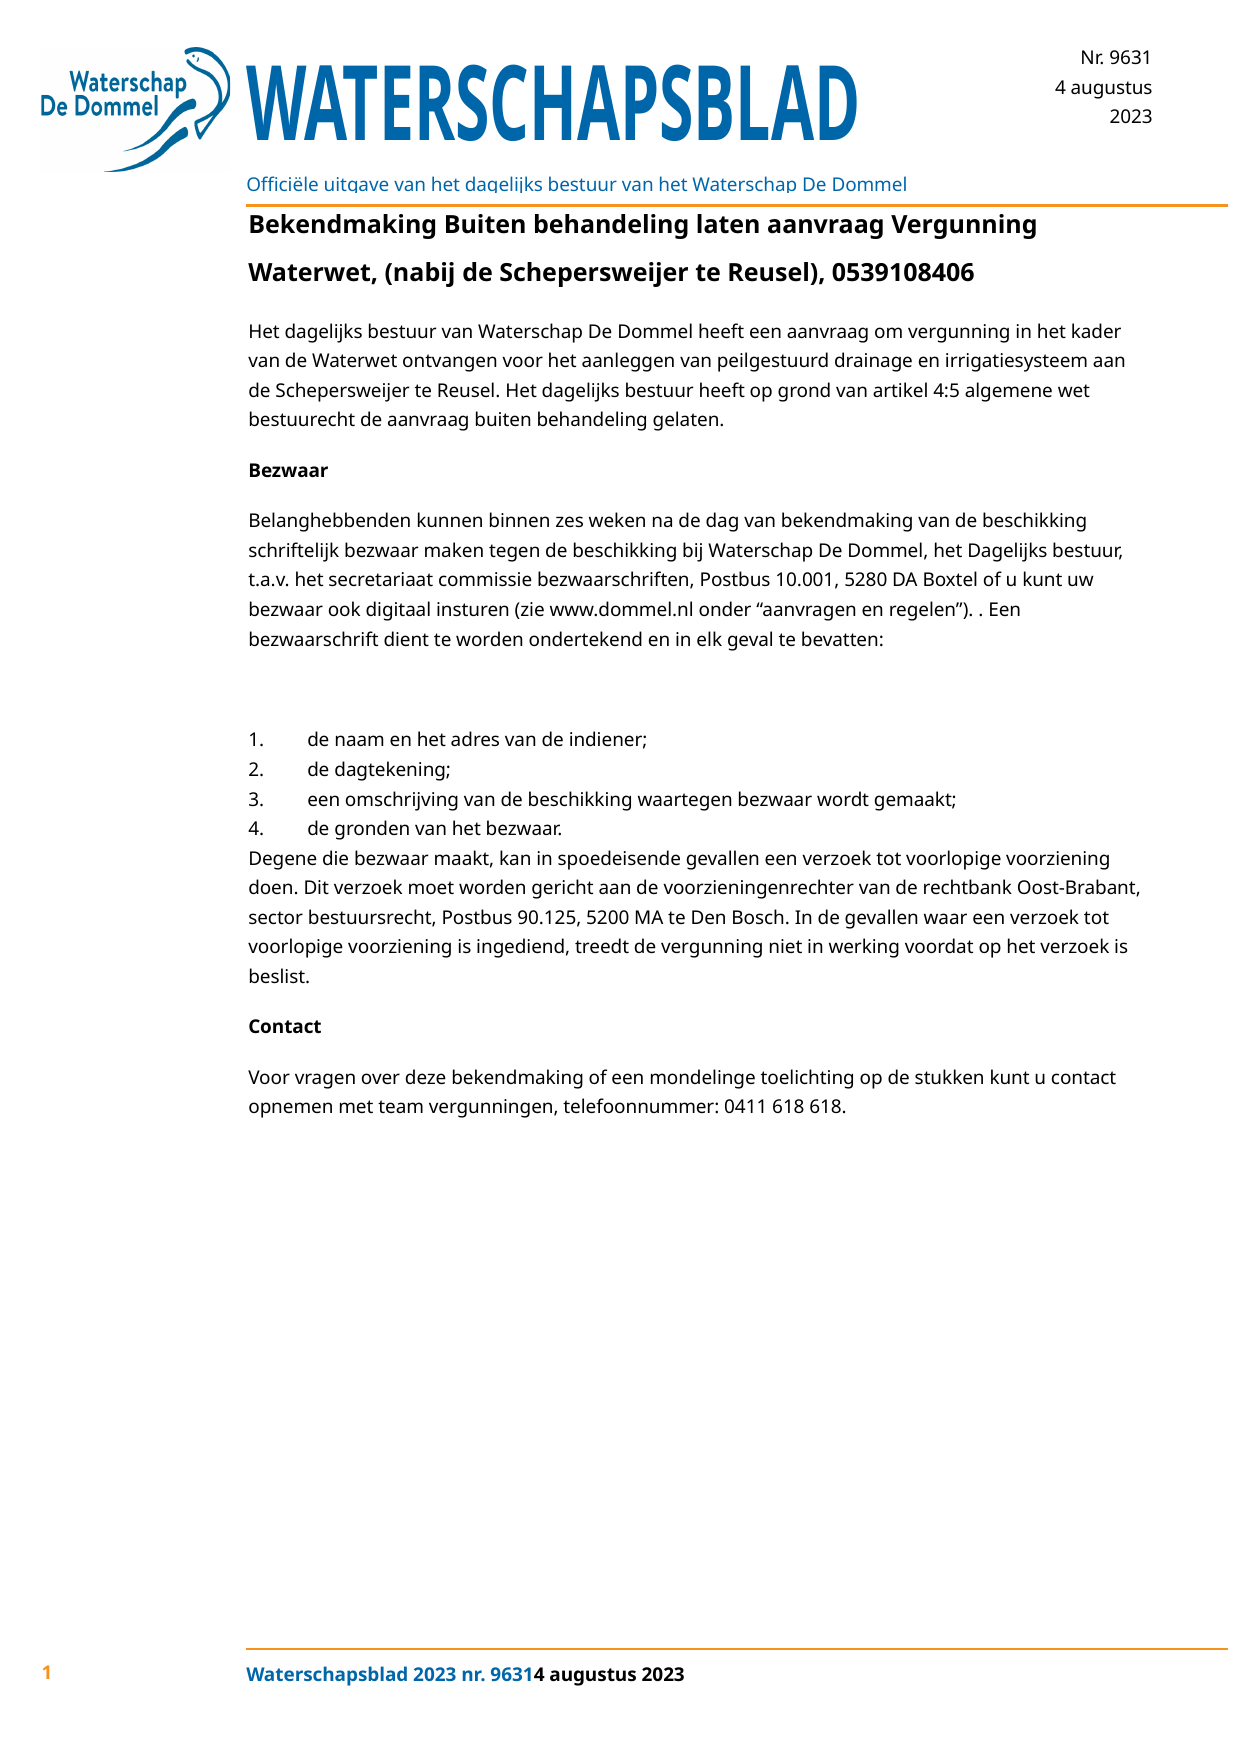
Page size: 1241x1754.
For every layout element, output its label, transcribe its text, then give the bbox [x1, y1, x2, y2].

text Contact [248, 1014, 1152, 1039]
list een omschrijving van de beschikking waartegen bezwaar wordt gemaakt; [248, 786, 1152, 812]
list de dagtekening; [248, 756, 1152, 782]
text Voor vragen over deze bekendmaking of een mondelinge toelichting op de stukken kunt u contact opnemen met team vergunningen, telefoonnummer: 0411 618 618. [248, 1064, 1152, 1119]
picture [45, 99, 51, 111]
picture [41, 47, 231, 172]
text Het dagelijks bestuur van Waterschap De Dommel heeft een aanvraag om vergunning in het kader van de Waterwet ontvangen voor het aanleggen van peilgestuurd drainage en irrigatiesysteem aan de Schepersweijer te Reusel. Het dagelijks bestuur heeft op grond van artikel 4:5 algemene wet bestuurecht de aanvraag buiten behandeling gelaten. [248, 318, 1152, 432]
text Degene die bezwaar maakt, kan in spoedeisende gevallen een verzoek tot voorlopige voorziening doen. Dit verzoek moet worden gericht aan de voorzieningenrechter van de rechtbank Oost-Brabant, sector bestuursrecht, Postbus 90.125, 5200 MA te Den Bosch. In de gevallen waar een verzoek tot voorlopige voorziening is ingediend, treedt de vergunning niet in werking voordat op het verzoek is beslist. [248, 845, 1152, 989]
picture [198, 118, 210, 131]
list de naam en het adres van de indiener; [248, 727, 1152, 752]
text Belanghebbenden kunnen binnen zes weken na de dag van bekendmaking van de beschikking schriftelijk bezwaar maken tegen de beschikking bij Waterschap De Dommel, het Dagelijks bestuur, t.a.v. het secretariaat commissie bezwaarschriften, Postbus 10.001, 5280 DA Boxtel of u kunt uw bezwaar ook digitaal insturen (zie www.dommel.nl onder “aanvragen en regelen”). . Een bezwaarschrift dient te worden ondertekend en in elk geval te bevatten: [248, 507, 1152, 652]
text Bekendmaking Buiten behandeling laten aanvraag Vergunning Waterwet, (nabij de Schepersweijer te Reusel), 0539108406 [248, 207, 1152, 288]
list de gronden van het bezwaar. [248, 815, 1152, 841]
picture [204, 47, 231, 76]
text Bezwaar [248, 457, 1152, 483]
